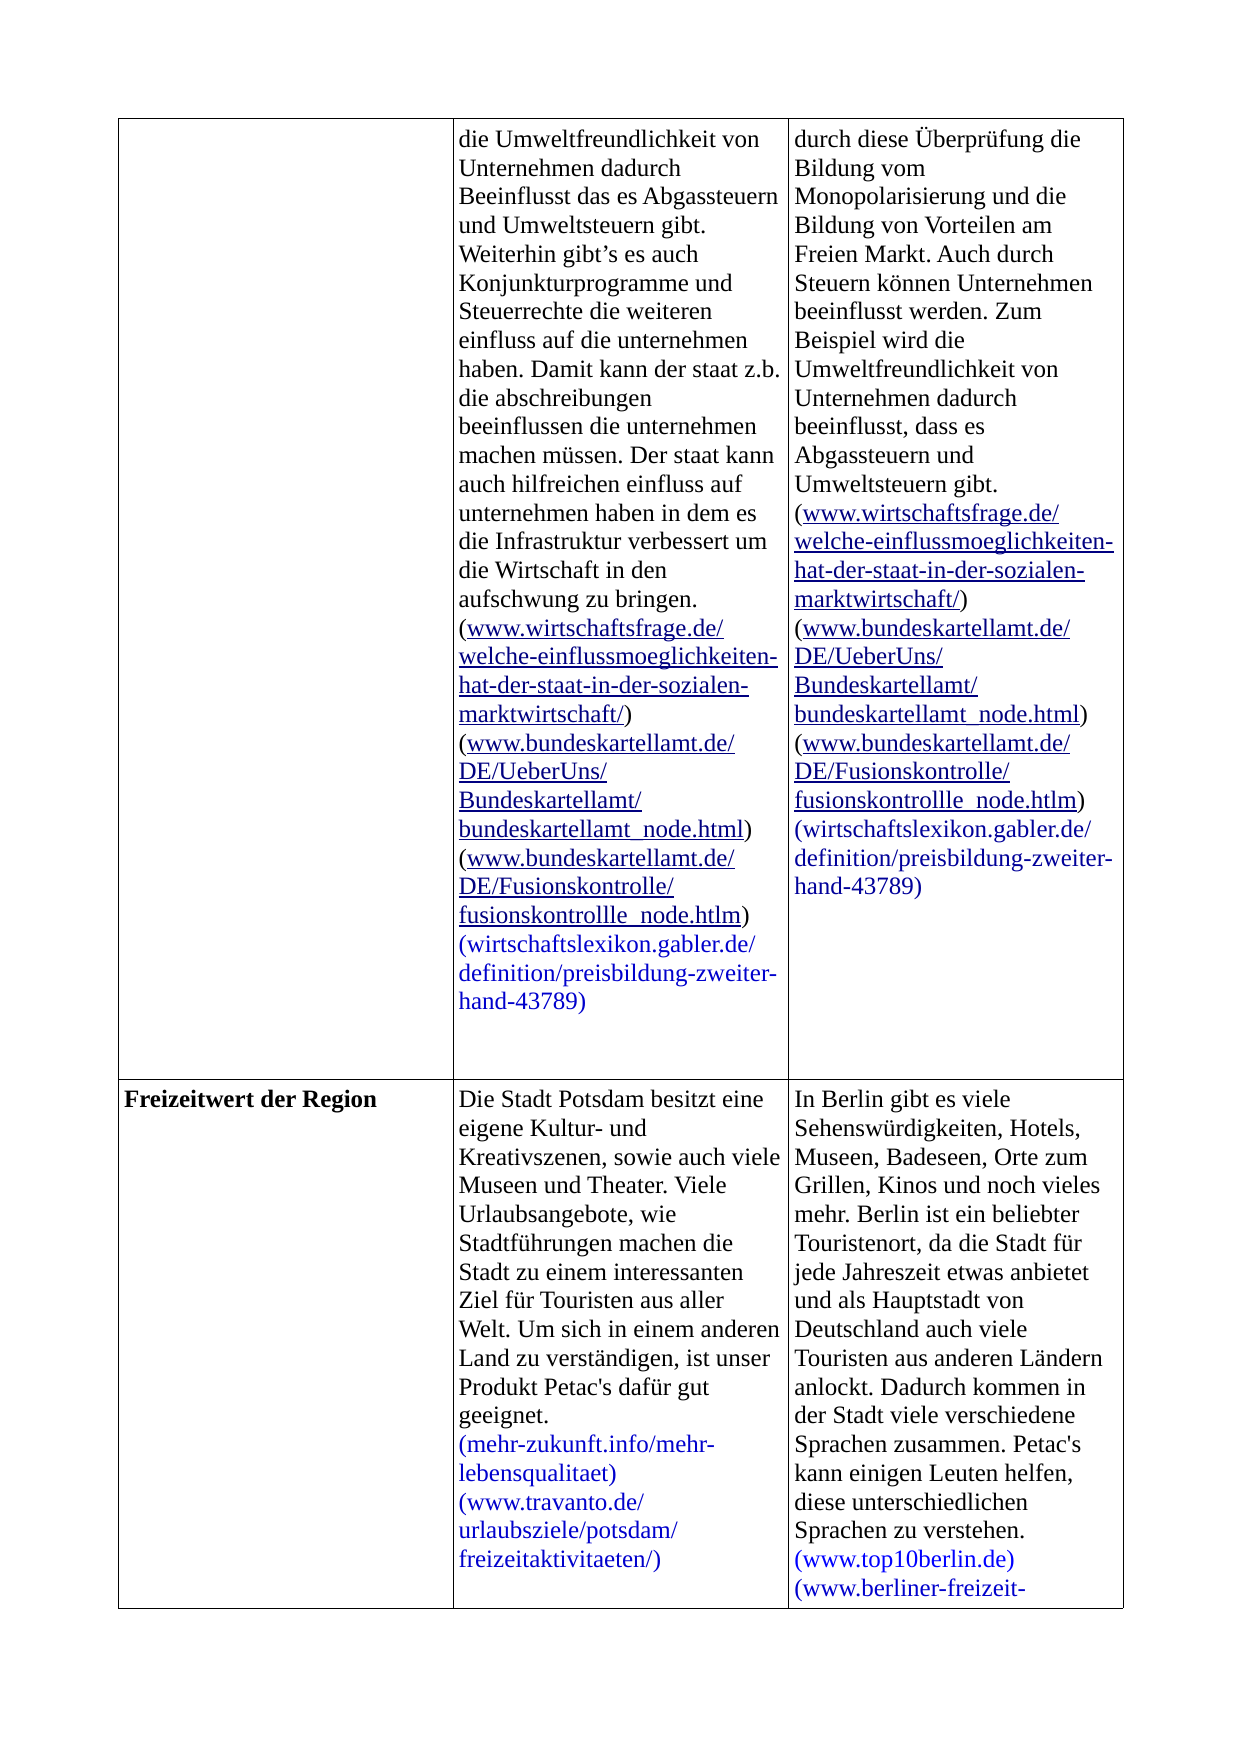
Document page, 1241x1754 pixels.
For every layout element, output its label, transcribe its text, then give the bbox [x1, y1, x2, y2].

table_cell In Berlin gibt es viele Sehenswürdigkeiten, Hotels, Museen, Badeseen, Orte zum Grillen, Kinos und noch vieles mehr. Berlin ist ein beliebter Touristenort, da die Stadt für jede Jahreszeit etwas anbietet und als Hauptstadt von Deutschland auch viele Touristen aus anderen Ländern anlockt. Dadurch kommen in der Stadt viele verschiedene Sprachen zusammen. Petac's kann einigen Leuten helfen, diese unterschiedlichen Sprachen zu verstehen. (www.top10berlin.de) (www.berliner-freizeit- [789, 1080, 1123, 1607]
table_cell [119, 119, 453, 1078]
table_cell durch diese Überprüfung die Bildung vom Monopolarisierung und die Bildung von Vorteilen am Freien Markt. Auch durch Steuern können Unternehmen beeinflusst werden. Zum Beispiel wird die Umweltfreundlichkeit von Unternehmen dadurch beeinflusst, dass es Abgassteuern und Umweltsteuern gibt. (www.wirtschaftsfrage.de/welche-einflussmoeglichkeiten-hat-der-staat-in-der-sozialen-marktwirtschaft/) (www.bundeskartellamt.de/DE/UeberUns/Bundeskartellamt/bundeskartellamt_node.html) (www.bundeskartellamt.de/DE/Fusionskontrolle/fusionskontrollle_node.htlm) (wirtschaftslexikon.gabler.de/definition/preisbildung-zweiter-hand-43789) [789, 119, 1123, 1078]
table_cell die Umweltfreundlichkeit von Unternehmen dadurch Beeinflusst das es Abgassteuern und Umweltsteuern gibt. Weiterhin gibt’s es auch Konjunkturprogramme und Steuerrechte die weiteren einfluss auf die unternehmen haben. Damit kann der staat z.b. die abschreibungen beeinflussen die unternehmen machen müssen. Der staat kann auch hilfreichen einfluss auf unternehmen haben in dem es die Infrastruktur verbessert um die Wirtschaft in den aufschwung zu bringen. (www.wirtschaftsfrage.de/welche-einflussmoeglichkeiten-hat-der-staat-in-der-sozialen-marktwirtschaft/) (www.bundeskartellamt.de/DE/UeberUns/Bundeskartellamt/bundeskartellamt_node.html) (www.bundeskartellamt.de/DE/Fusionskontrolle/fusionskontrollle_node.htlm) (wirtschaftslexikon.gabler.de/definition/preisbildung-zweiter-hand-43789) [454, 119, 788, 1078]
table_cell Die Stadt Potsdam besitzt eine eigene Kultur- und Kreativszenen, sowie auch viele Museen und Theater. Viele Urlaubsangebote, wie Stadtführungen machen die Stadt zu einem interessanten Ziel für Touristen aus aller Welt. Um sich in einem anderen Land zu verständigen, ist unser Produkt Petac's dafür gut geeignet. (mehr-zukunft.info/mehr-lebensqualitaet) (www.travanto.de/urlaubsziele/potsdam/freizeitaktivitaeten/) [454, 1080, 788, 1607]
table_cell Freizeitwert der Region [119, 1080, 453, 1607]
